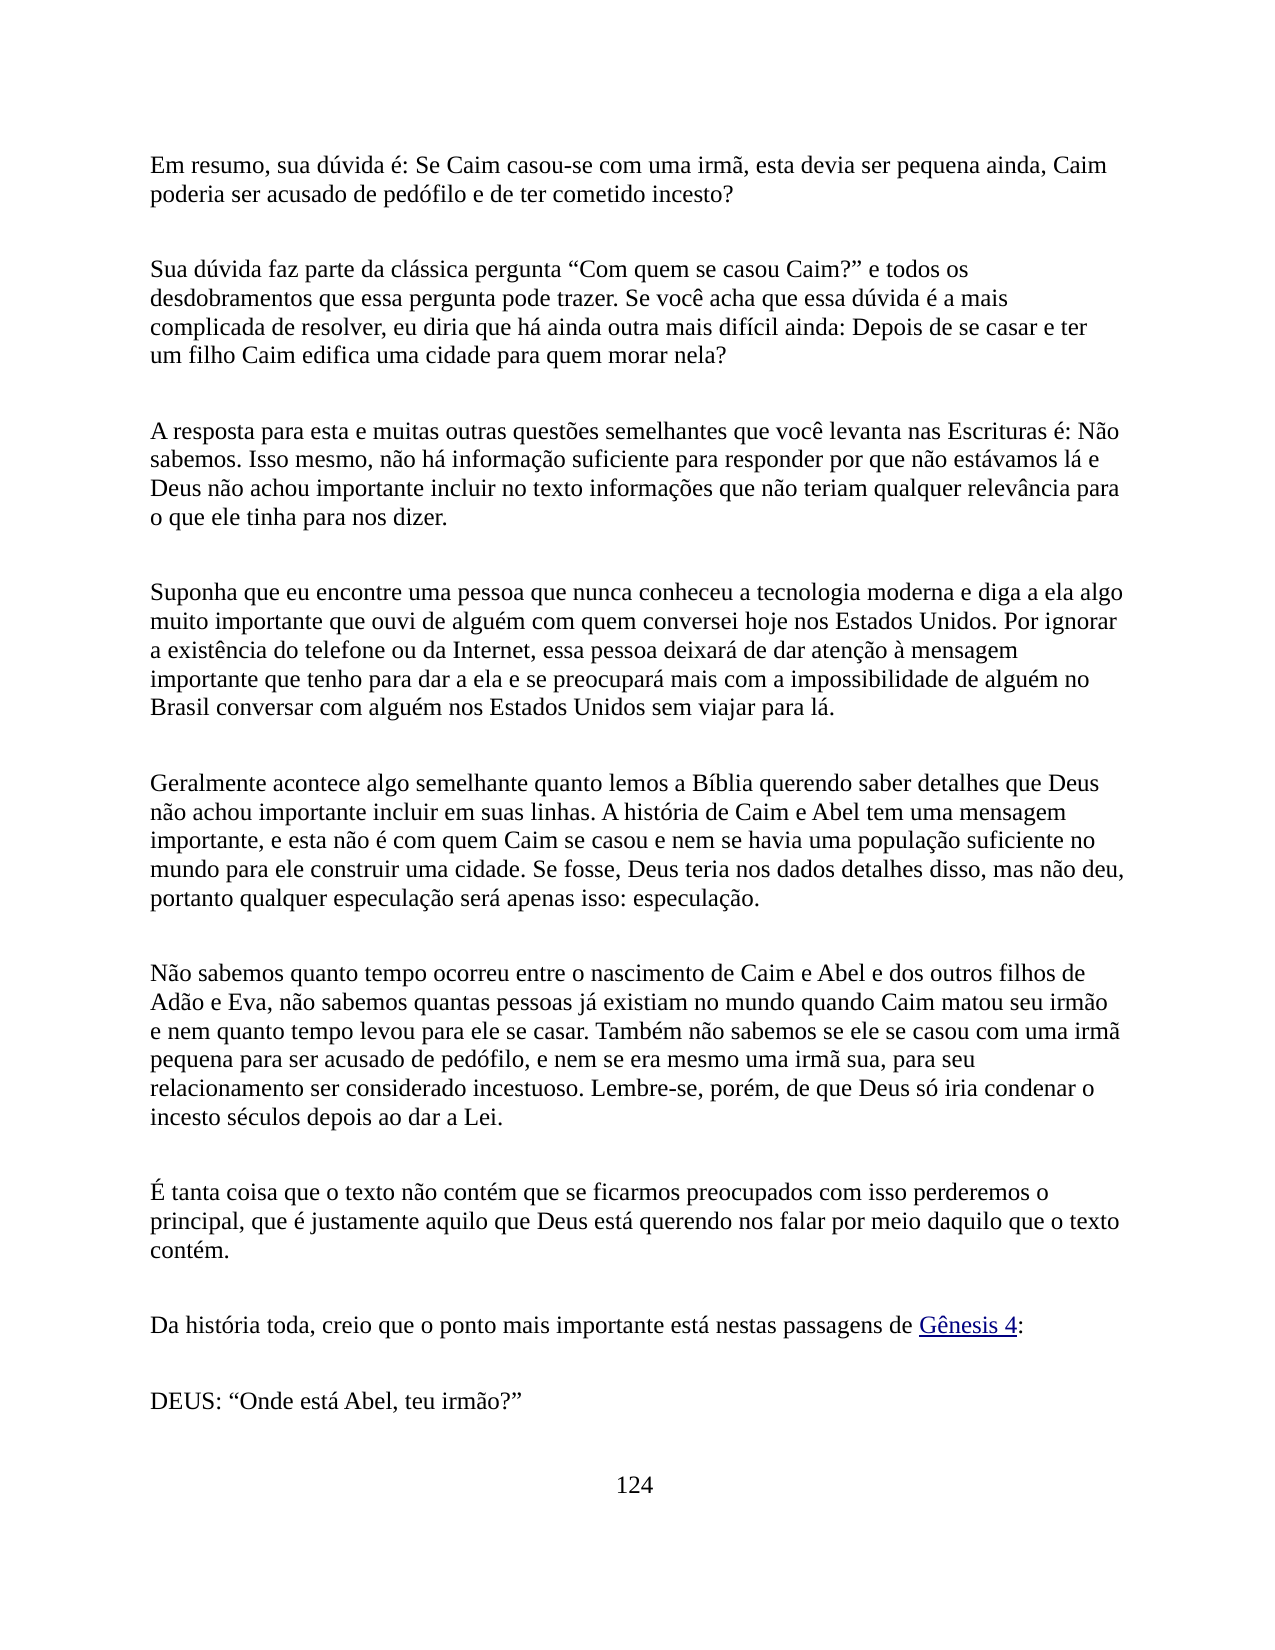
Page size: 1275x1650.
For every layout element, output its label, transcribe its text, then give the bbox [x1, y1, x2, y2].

text Da história toda, creio que o ponto mais importante está nestas passagens de Gênesis 4: [150, 1282, 1125, 1339]
text Não sabemos quanto tempo ocorreu entre o nascimento de Caim e Abel e dos outros filhos de Adão e Eva, não sabemos quantas pessoas já existiam no mundo quando Caim matou seu irmão e nem quanto tempo levou para ele se casar. Também não sabemos se ele se casou com uma irmã pequena para ser acusado de pedófilo, e nem se era mesmo uma irmã sua, para seu relacionamento ser considerado incestuoso. Lembre-se, porém, de que Deus só iria condenar o incesto séculos depois ao dar a Lei. [150, 929, 1125, 1131]
text Suponha que eu encontre uma pessoa que nunca conheceu a tecnologia moderna e diga a ela algo muito importante que ouvi de alguém com quem conversei hoje nos Estados Unidos. Por ignorar a existência do telefone ou da Internet, essa pessoa deixará de dar atenção à mensagem importante que tenho para dar a ela e se preocupará mais com a impossibilidade de alguém no Brasil conversar com alguém nos Estados Unidos sem viajar para lá. [150, 549, 1125, 721]
text Em resumo, sua dúvida é: Se Caim casou-se com uma irmã, esta devia ser pequena ainda, Caim poderia ser acusado de pedófilo e de ter cometido incesto? [150, 150, 1125, 207]
text DEUS: “Onde está Abel, teu irmão?” [150, 1357, 1125, 1414]
text É tanta coisa que o texto não contém que se ficarmos preocupados com isso perderemos o principal, que é justamente aquilo que Deus está querendo nos falar por meio daquilo que o texto contém. [150, 1149, 1125, 1264]
text Sua dúvida faz parte da clássica pergunta “Com quem se casou Caim?” e todos os desdobramentos que essa pergunta pode trazer. Se você acha que essa dúvida é a mais complicada de resolver, eu diria que há ainda outra mais difícil ainda: Depois de se casar e ter um filho Caim edifica uma cidade para quem morar nela? [150, 225, 1125, 369]
text Geralmente acontece algo semelhante quanto lemos a Bíblia querendo saber detalhes que Deus não achou importante incluir em suas linhas. A história de Caim e Abel tem uma mensagem importante, e esta não é com quem Caim se casou e nem se havia uma população suficiente no mundo para ele construir uma cidade. Se fosse, Deus teria nos dados detalhes disso, mas não deu, portanto qualquer especulação será apenas isso: especulação. [150, 739, 1125, 912]
text A resposta para esta e muitas outras questões semelhantes que você levanta nas Escrituras é: Não sabemos. Isso mesmo, não há informação suficiente para responder por que não estávamos lá e Deus não achou importante incluir no texto informações que não teriam qualquer relevância para o que ele tinha para nos dizer. [150, 387, 1125, 531]
